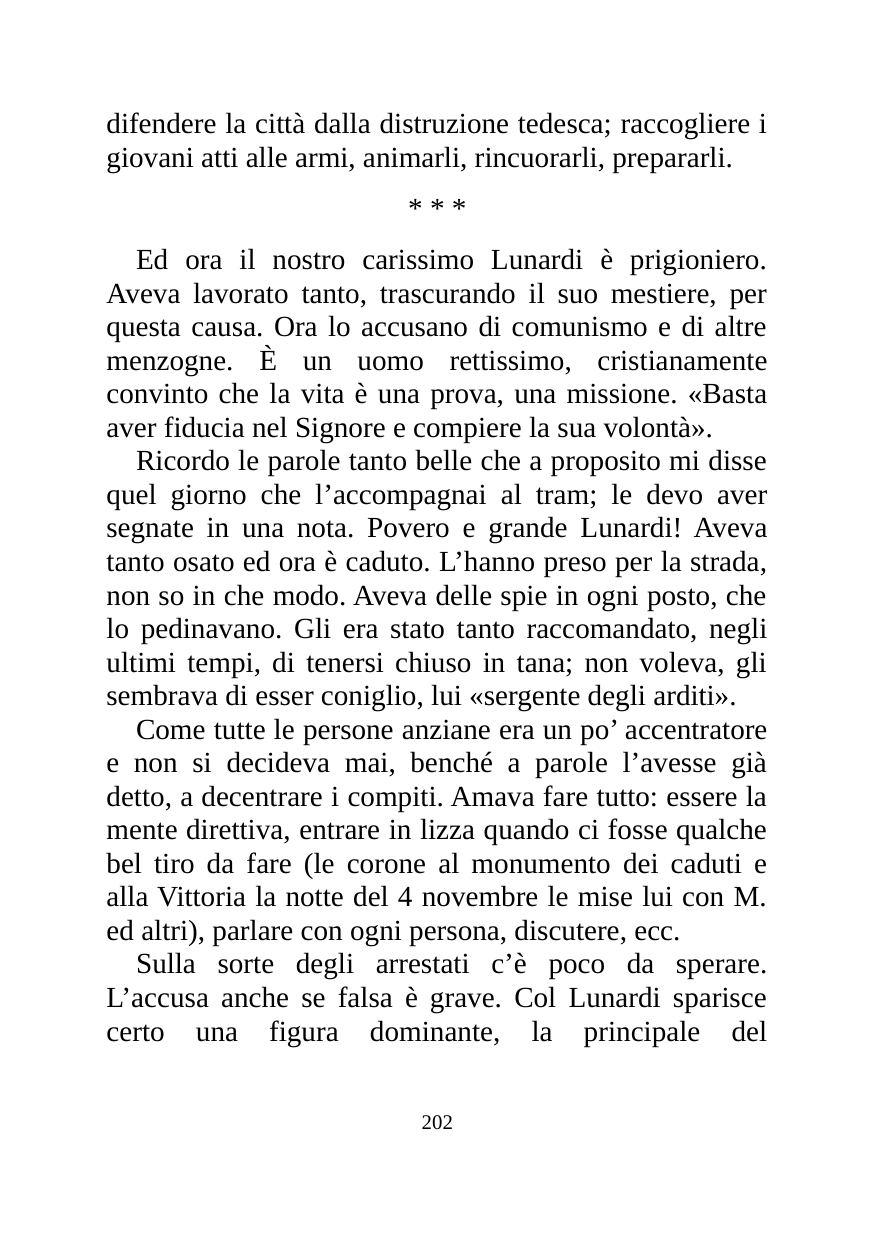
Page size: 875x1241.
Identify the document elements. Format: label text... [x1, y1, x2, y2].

text Ricordo le parole tanto belle che a proposito mi disse quel giorno che l’accompagnai al tram; le devo aver segnate in una nota. Povero e grande Lunardi! Aveva tanto osato ed ora è caduto. L’hanno preso per la strada, non so in che modo. Aveva delle spie in ogni posto, che lo pedinavano. Gli era stato tanto raccomandato, negli ultimi tempi, di tenersi chiuso in tana; non voleva, gli sembrava di esser coniglio, lui «sergente degli arditi». [106, 443, 768, 712]
text Come tutte le persone anziane era un po’ accentratore e non si decideva mai, benché a parole l’avesse già detto, a decentrare i compiti. Amava fare tutto: essere la mente direttiva, entrare in lizza quando ci fosse qualche bel tiro da fare (le corone al monumento dei caduti e alla Vittoria la notte del 4 novembre le mise lui con M. ed altri), parlare con ogni persona, discutere, ecc. [106, 712, 768, 947]
text difendere la città dalla distruzione tedesca; raccogliere i giovani atti alle armi, animarli, rincuorarli, prepararli. [106, 106, 768, 173]
text * * * [106, 191, 768, 224]
text Ed ora il nostro carissimo Lunardi è prigioniero. Aveva lavorato tanto, trascurando il suo mestiere, per questa causa. Ora lo accusano di comunismo e di altre menzogne. È un uomo rettissimo, cristianamente convinto che la vita è una prova, una missione. «Basta aver fiducia nel Signore e compiere la sua volontà». [106, 242, 768, 443]
text Sulla sorte degli arrestati c’è poco da sperare. L’accusa anche se falsa è grave. Col Lunardi sparisce certo una figura dominante, la principale del [106, 947, 768, 1047]
